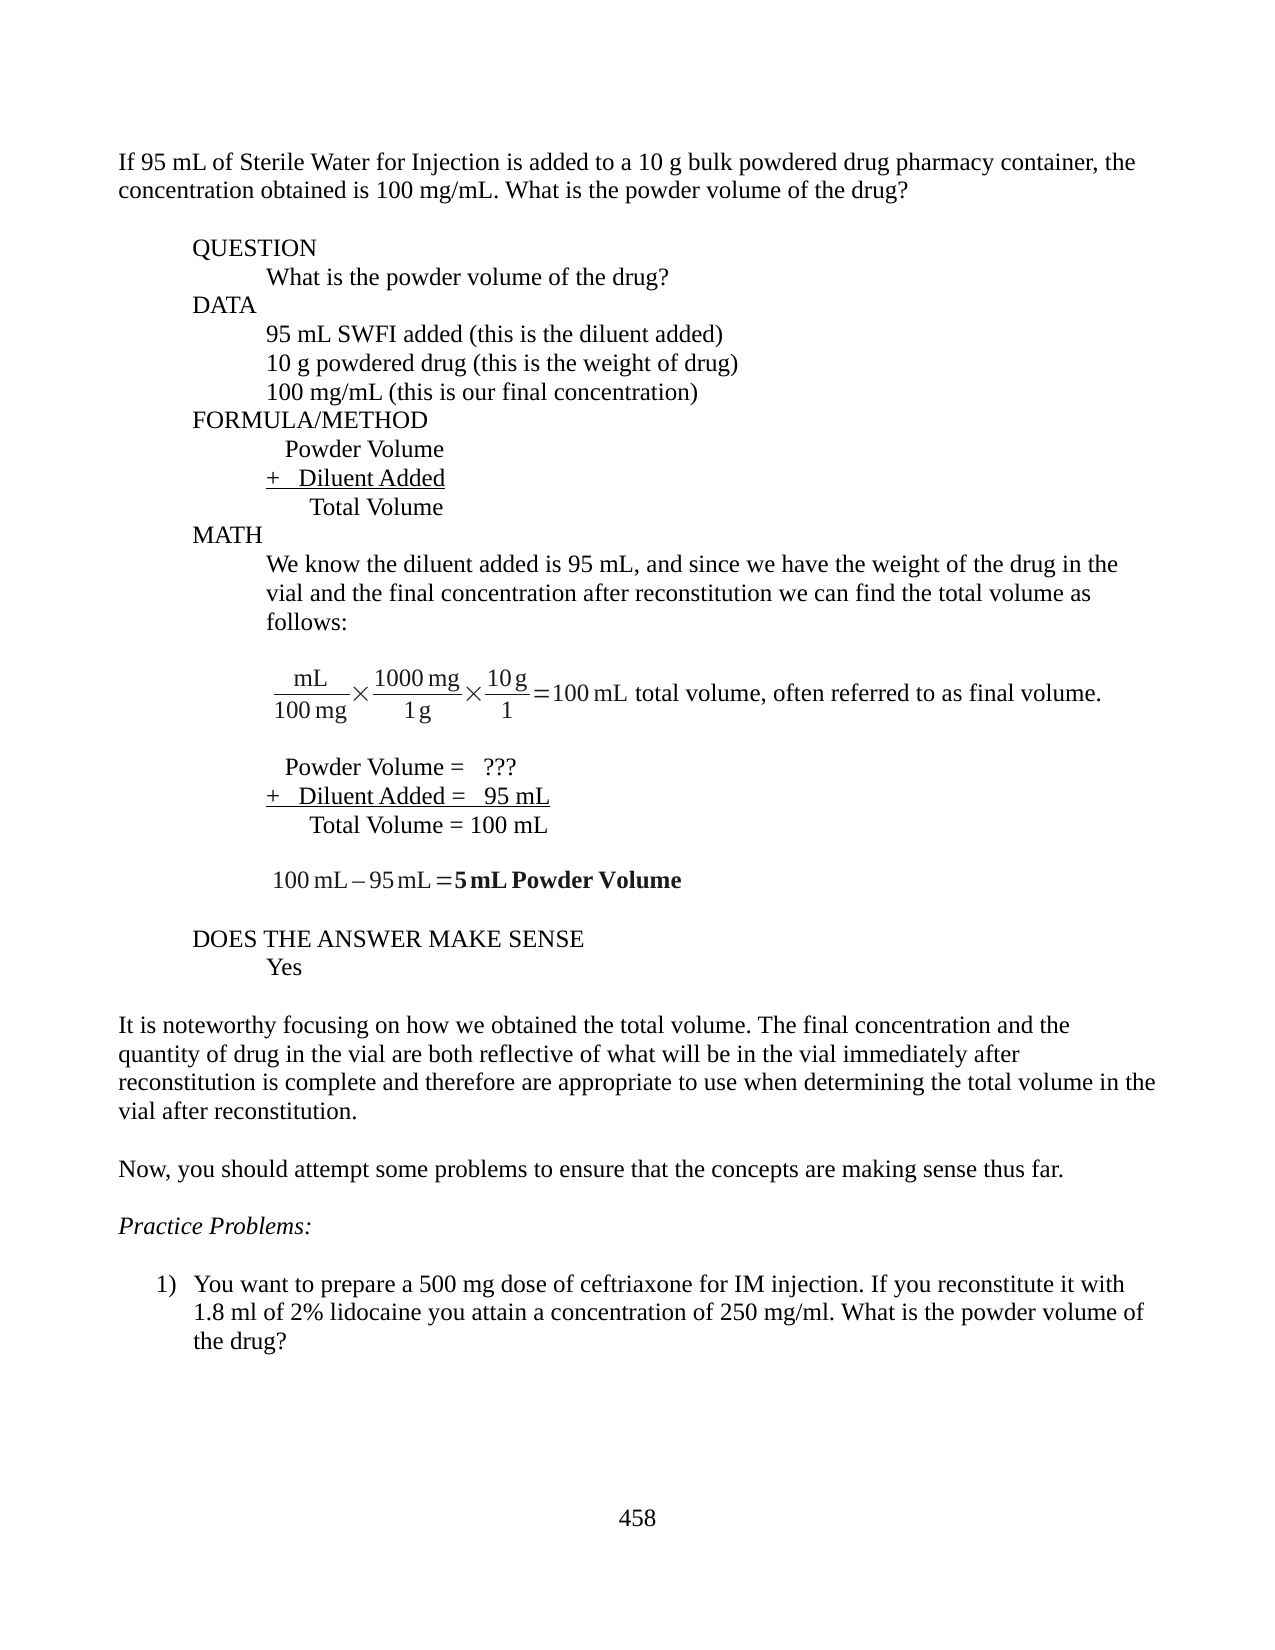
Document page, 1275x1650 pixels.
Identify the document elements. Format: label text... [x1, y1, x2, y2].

text It is noteworthy focusing on how we obtained the total volume. The final concentration and the quantity of drug in the vial are both reflective of what will be in the vial immediately after reconstitution is complete and therefore are appropriate to use when determining the total volume in the vial after reconstitution. [118, 1010, 1157, 1125]
text DOES THE ANSWER MAKE SENSE [192, 924, 1157, 952]
text We know the diluent added is 95 mL, and since we have the weight of the drug in the vial and the final concentration after reconstitution we can find the total volume as follows: [266, 549, 1157, 636]
list You want to prepare a 500 mg dose of ceftriaxone for IM injection. If you reconstitute it with 1.8 ml of 2% lidocaine you attain a concentration of 250 mg/ml. What is the powder volume of the drug? [156, 1269, 1157, 1355]
text Practice Problems: [118, 1211, 1157, 1240]
text Total Volume = 100 mL [266, 810, 1157, 838]
text 100 mg/mL (this is our final concentration) [266, 377, 1157, 406]
text Total Volume [266, 492, 1157, 521]
text MATH [192, 521, 1157, 549]
text Yes [266, 952, 1157, 981]
text QUESTION [192, 233, 1157, 262]
text Powder Volume [266, 434, 1157, 463]
text Powder Volume = ??? [266, 752, 1157, 781]
text FORMULA/METHOD [192, 406, 1157, 434]
text 95 mL SWFI added (this is the diluent added) [266, 319, 1157, 348]
text + Diluent Added = 95 mL [266, 781, 1157, 810]
text total volume, often referred to as final volume. [266, 664, 1157, 723]
text + Diluent Added [266, 463, 1157, 492]
text 10 g powdered drug (this is the weight of drug) [266, 348, 1157, 377]
text DATA [192, 291, 1157, 319]
text Now, you should attempt some problems to ensure that the concepts are making sense thus far. [118, 1154, 1157, 1182]
text What is the powder volume of the drug? [266, 262, 1157, 291]
text If 95 mL of Sterile Water for Injection is added to a 10 g bulk powdered drug pharmacy container, the concentration obtained is 100 mg/mL. What is the powder volume of the drug? [118, 147, 1157, 204]
